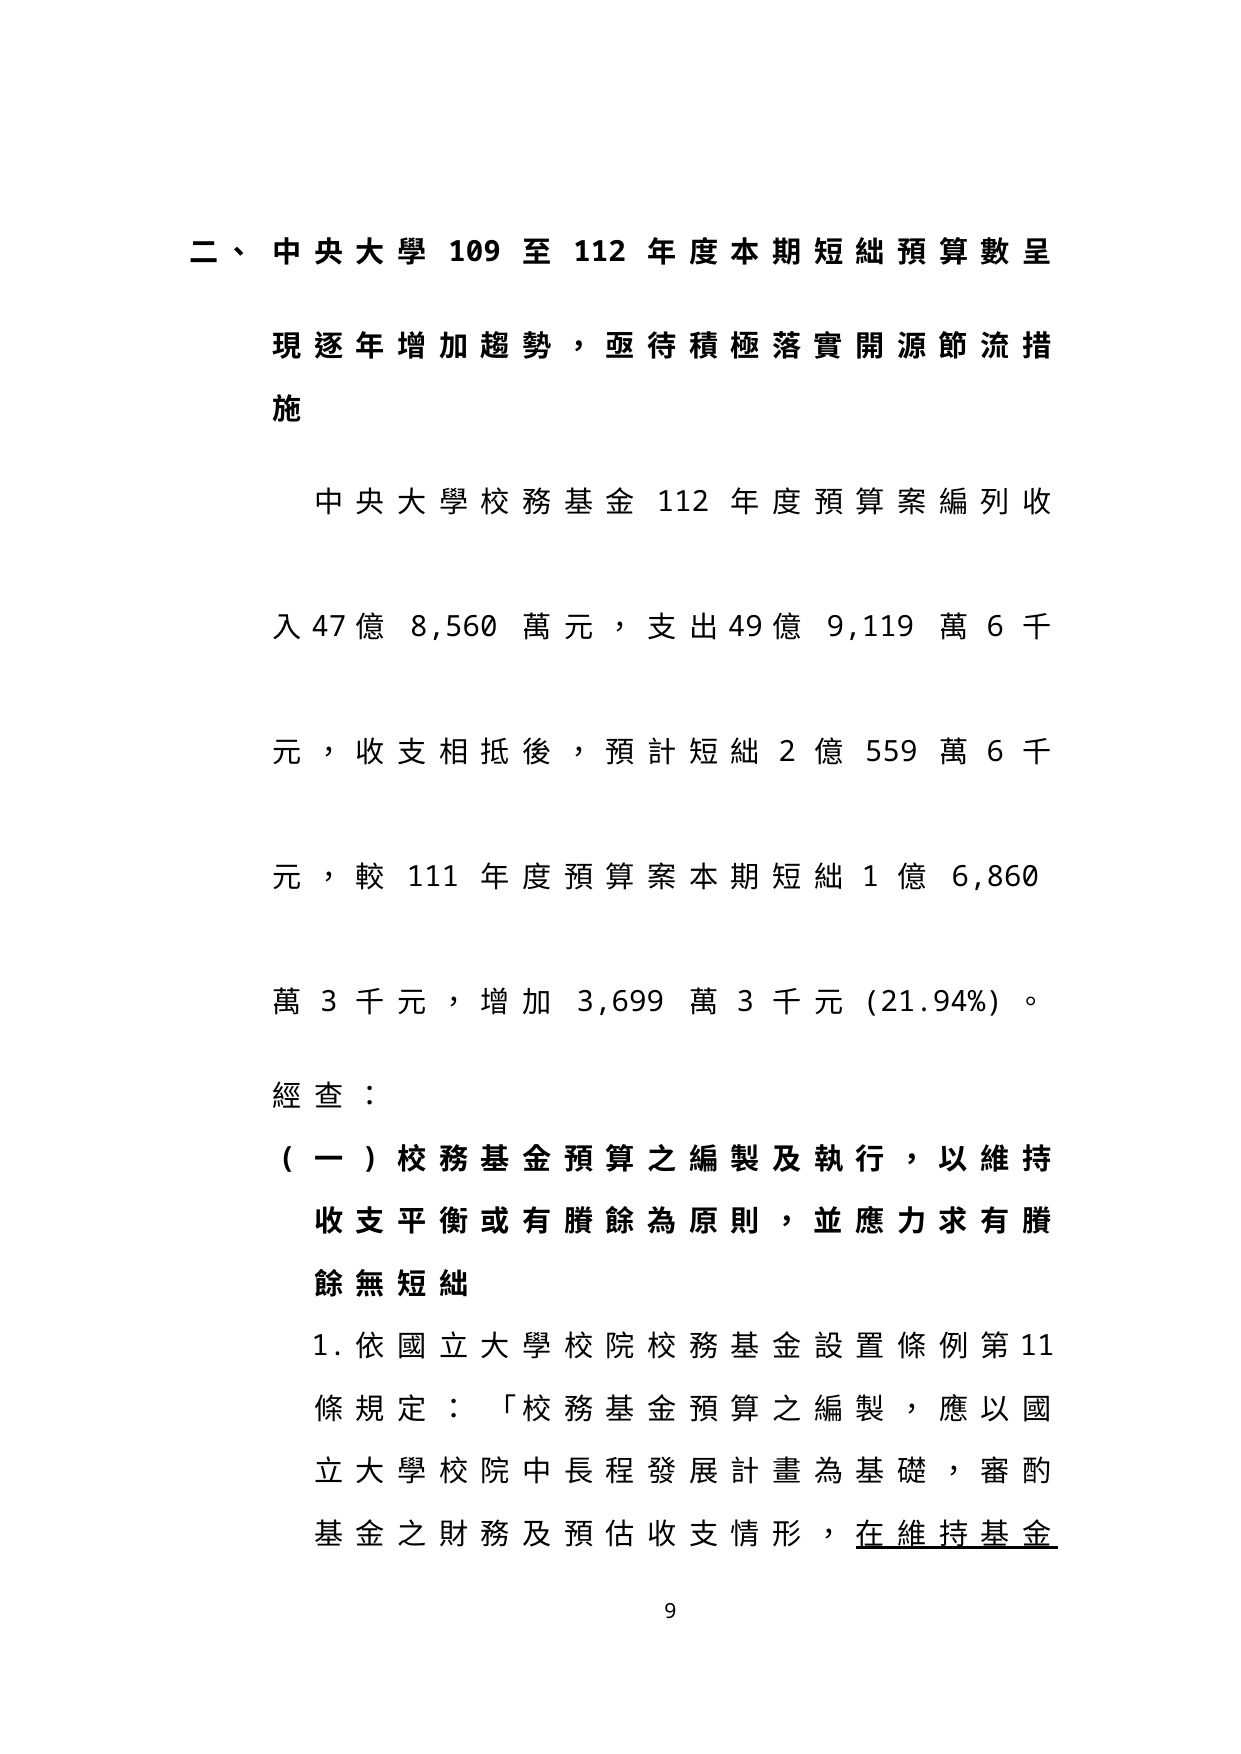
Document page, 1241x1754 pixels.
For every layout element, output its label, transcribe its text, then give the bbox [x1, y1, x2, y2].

text 中央大學校務基金112年度預算案編列收入47億8,560萬元，支出49億9,119萬6千元，收支相抵後，預計短絀2億559萬6千元，較111年度預算案本期短絀1億6,860萬3千元，增加3,699萬3千元(21.94%)。經查： [242, 427, 1058, 1115]
text (一)校務基金預算之編製及執行，以維持收支平衡或有賸餘為原則，並應力求有賸餘無短絀 [242, 1115, 1058, 1302]
text 1.依國立大學校院校務基金設置條例第11條規定：「校務基金預算之編製，應以國立大學校院中長程發展計畫為基礎，審酌基金之財務及預估收支情形，在維持基金 [271, 1302, 1058, 1552]
text 二、中央大學109至112年度本期短絀預算數呈現逐年增加趨勢，亟待積極落實開源節流措施 [183, 177, 1058, 427]
